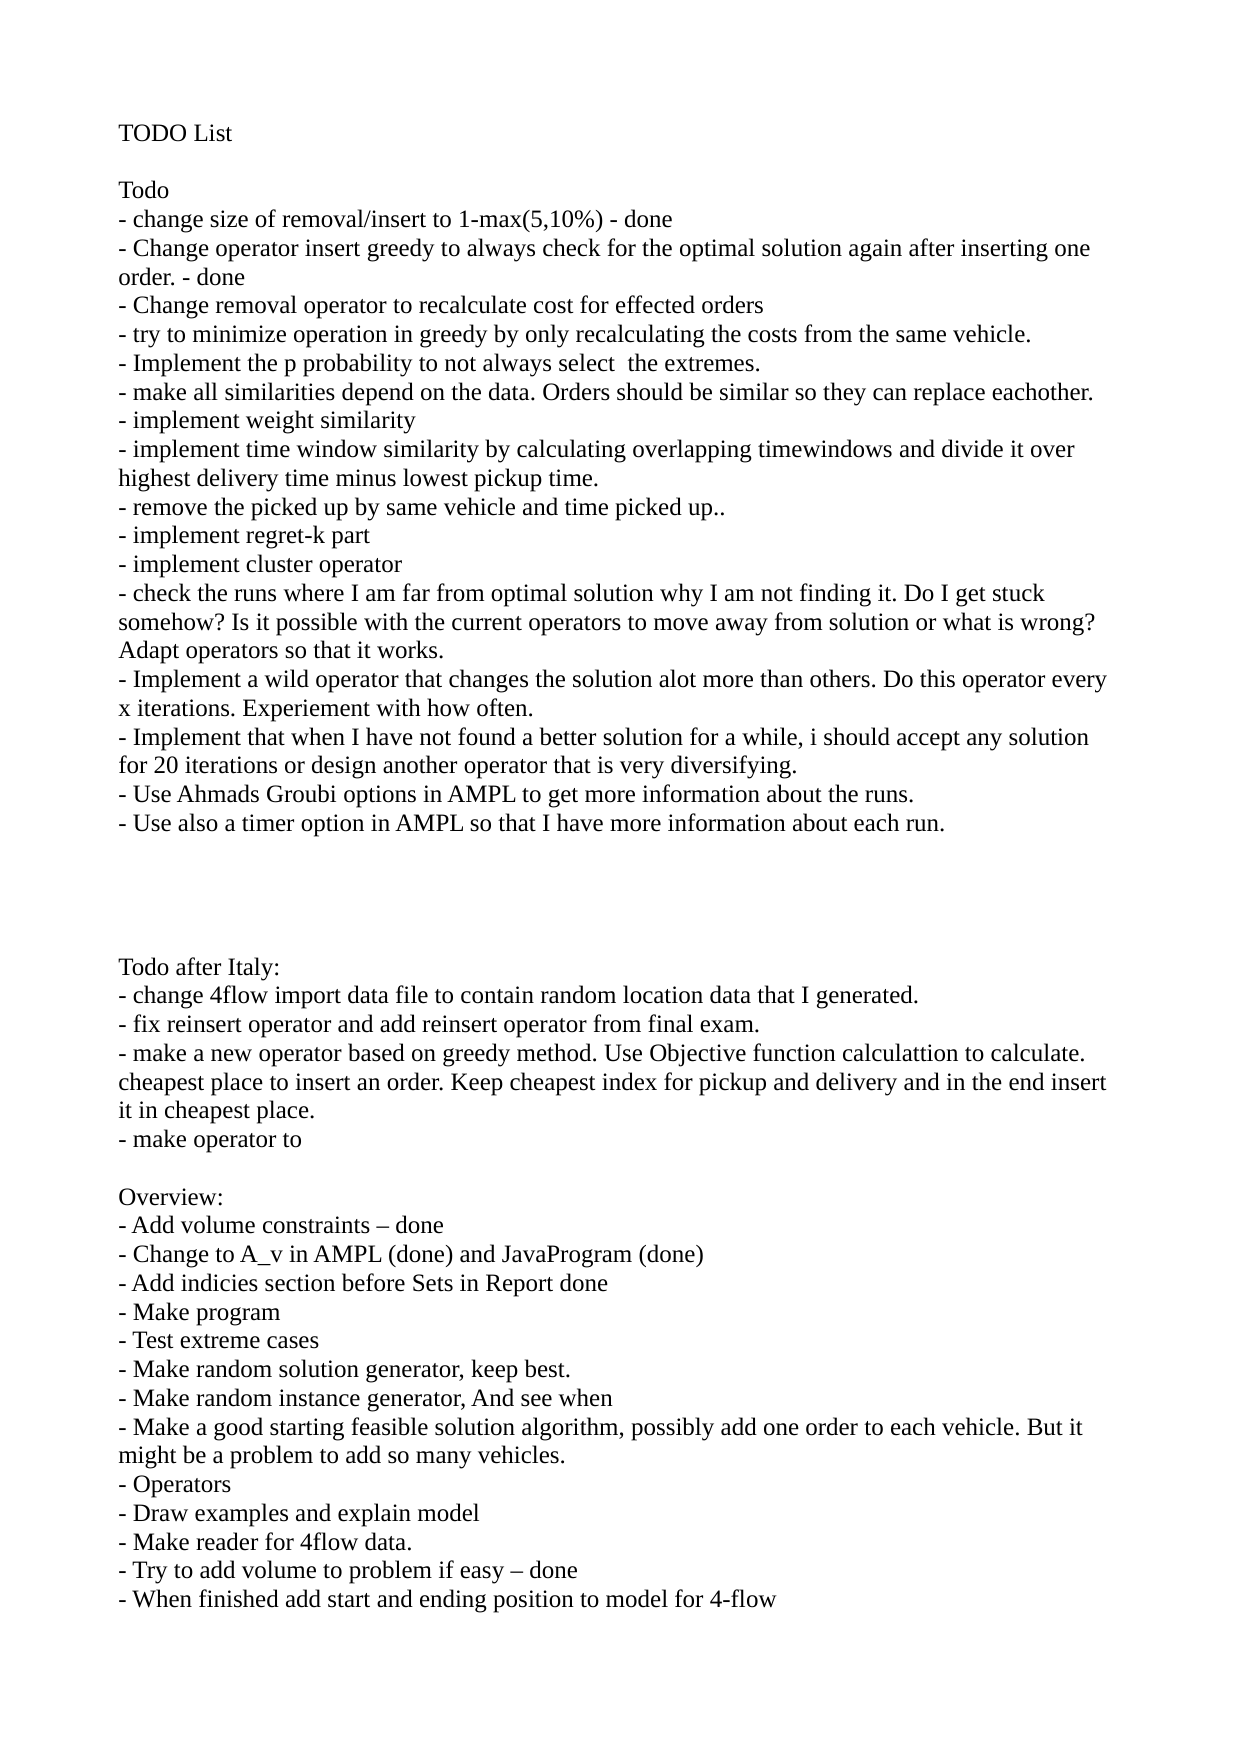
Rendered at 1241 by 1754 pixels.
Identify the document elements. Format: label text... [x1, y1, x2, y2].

text - Make random instance generator, And see when [118, 1383, 1122, 1412]
text TODO List [118, 118, 1122, 147]
text - remove the picked up by same vehicle and time picked up.. [118, 492, 1122, 521]
text - implement time window similarity by calculating overlapping timewindows and divide it over highest delivery time minus lowest pickup time. [118, 434, 1122, 492]
text - Draw examples and explain model [118, 1498, 1122, 1527]
text - fix reinsert operator and add reinsert operator from final exam. [118, 1009, 1122, 1038]
text Todo [118, 176, 1122, 204]
text Todo after Italy: [118, 952, 1122, 981]
text - Operators [118, 1469, 1122, 1498]
text - Change removal operator to recalculate cost for effected orders [118, 291, 1122, 319]
text - Change to A_v in AMPL (done) and JavaProgram (done) [118, 1239, 1122, 1268]
text - Use Ahmads Groubi options in AMPL to get more information about the runs. [118, 779, 1122, 808]
text - change 4flow import data file to contain random location data that I generated. [118, 981, 1122, 1009]
text - Make program [118, 1297, 1122, 1326]
text - implement cluster operator [118, 549, 1122, 578]
text - Implement the p probability to not always select the extremes. [118, 348, 1122, 377]
text - check the runs where I am far from optimal solution why I am not finding it. Do I get stuck somehow? Is it possible with the current operators to move away from solution or what is wrong? Adapt operators so that it works. [118, 578, 1122, 664]
text - Use also a timer option in AMPL so that I have more information about each run. [118, 808, 1122, 837]
text Overview: [118, 1182, 1122, 1211]
text - Add indicies section before Sets in Report done [118, 1268, 1122, 1297]
text - Make reader for 4flow data. [118, 1527, 1122, 1556]
text - Implement a wild operator that changes the solution alot more than others. Do this operator every x iterations. Experiement with how often. [118, 664, 1122, 722]
text - Change operator insert greedy to always check for the optimal solution again after inserting one order. - done [118, 233, 1122, 291]
text - implement regret-k part [118, 521, 1122, 549]
text - make a new operator based on greedy method. Use Objective function calculattion to calculate. cheapest place to insert an order. Keep cheapest index for pickup and delivery and in the end insert it in cheapest place. [118, 1038, 1122, 1124]
text - Add volume constraints – done [118, 1211, 1122, 1239]
text - try to minimize operation in greedy by only recalculating the costs from the same vehicle. [118, 319, 1122, 348]
text - Make random solution generator, keep best. [118, 1354, 1122, 1383]
text - make all similarities depend on the data. Orders should be similar so they can replace eachother. [118, 377, 1122, 406]
text - make operator to [118, 1124, 1122, 1153]
text - When finished add start and ending position to model for 4-flow [118, 1584, 1122, 1613]
text - implement weight similarity [118, 406, 1122, 434]
text - Implement that when I have not found a better solution for a while, i should accept any solution for 20 iterations or design another operator that is very diversifying. [118, 722, 1122, 779]
text - Make a good starting feasible solution algorithm, possibly add one order to each vehicle. But it might be a problem to add so many vehicles. [118, 1412, 1122, 1469]
text - Try to add volume to problem if easy – done [118, 1556, 1122, 1584]
text - change size of removal/insert to 1-max(5,10%) - done [118, 204, 1122, 233]
text - Test extreme cases [118, 1326, 1122, 1354]
